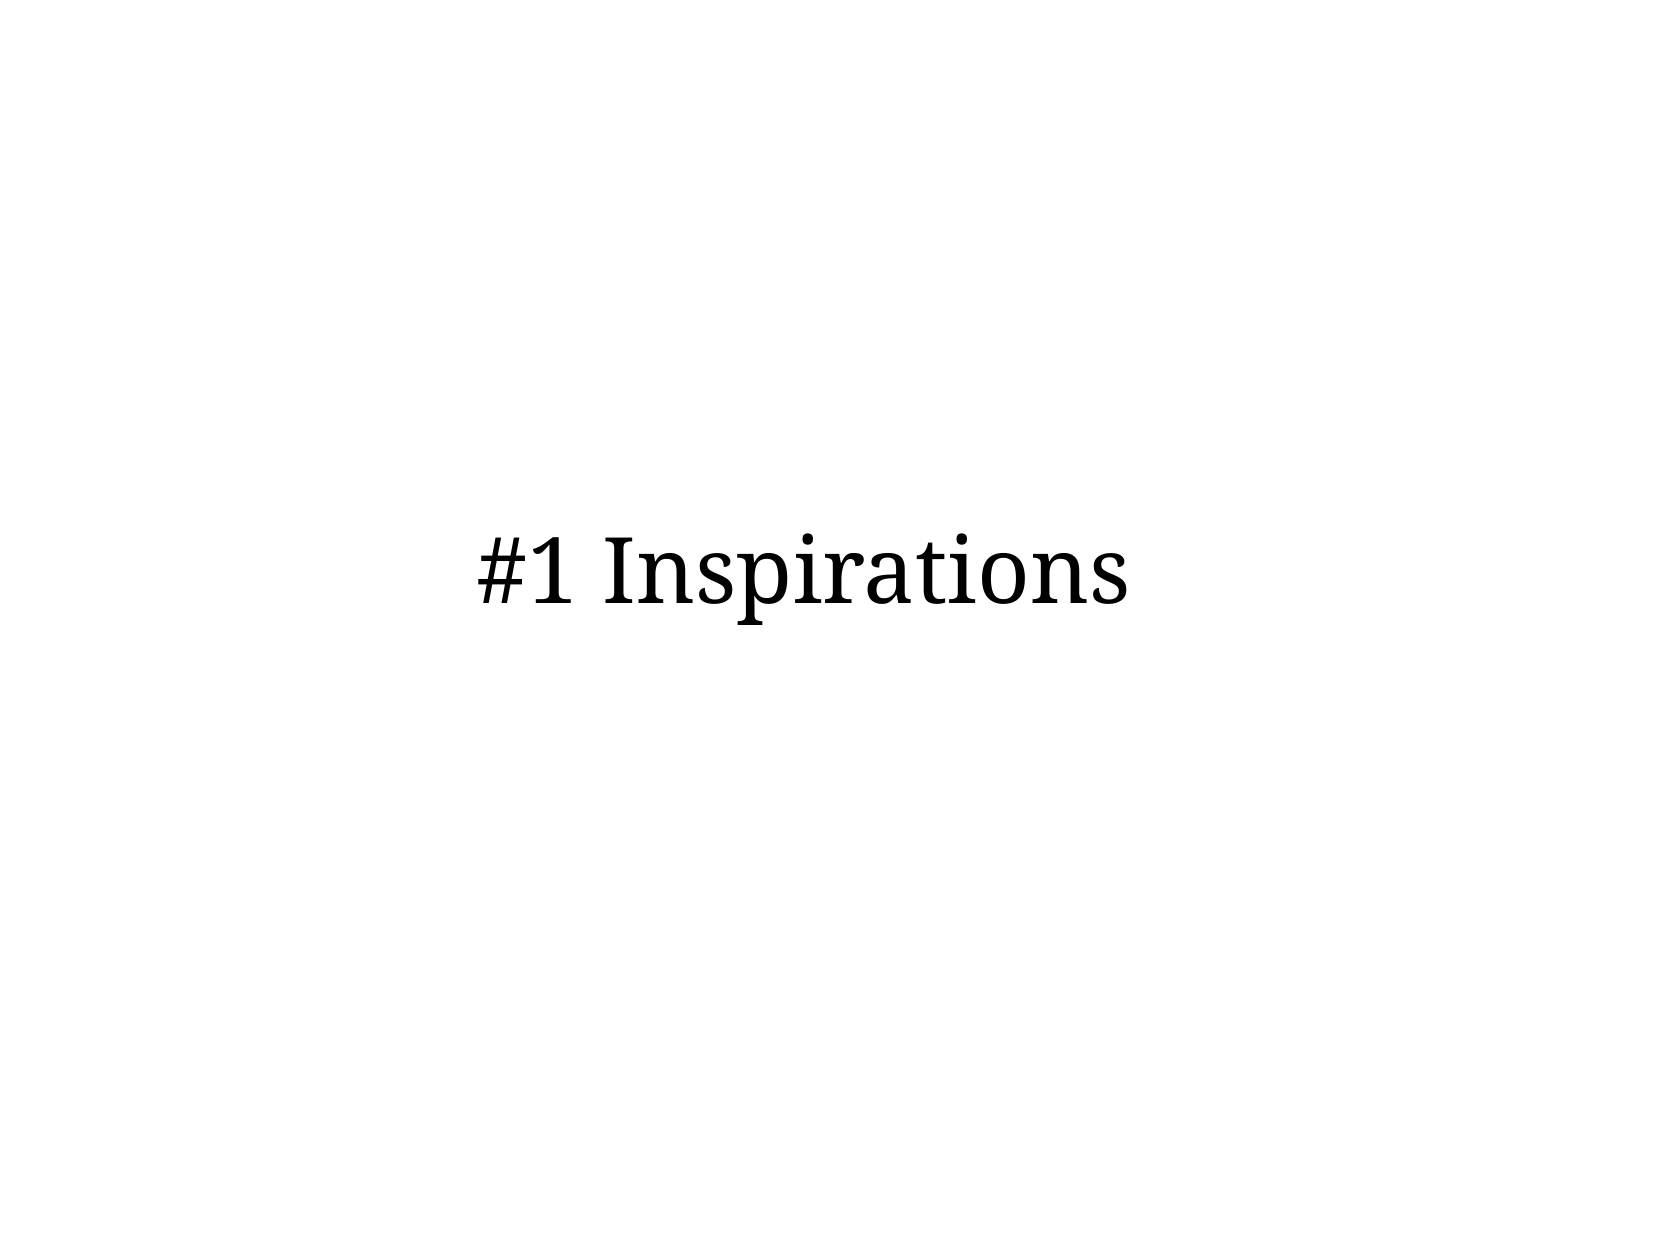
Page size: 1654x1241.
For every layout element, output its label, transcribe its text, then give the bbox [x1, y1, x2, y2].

title #1 Inspirations [60, 388, 1549, 749]
